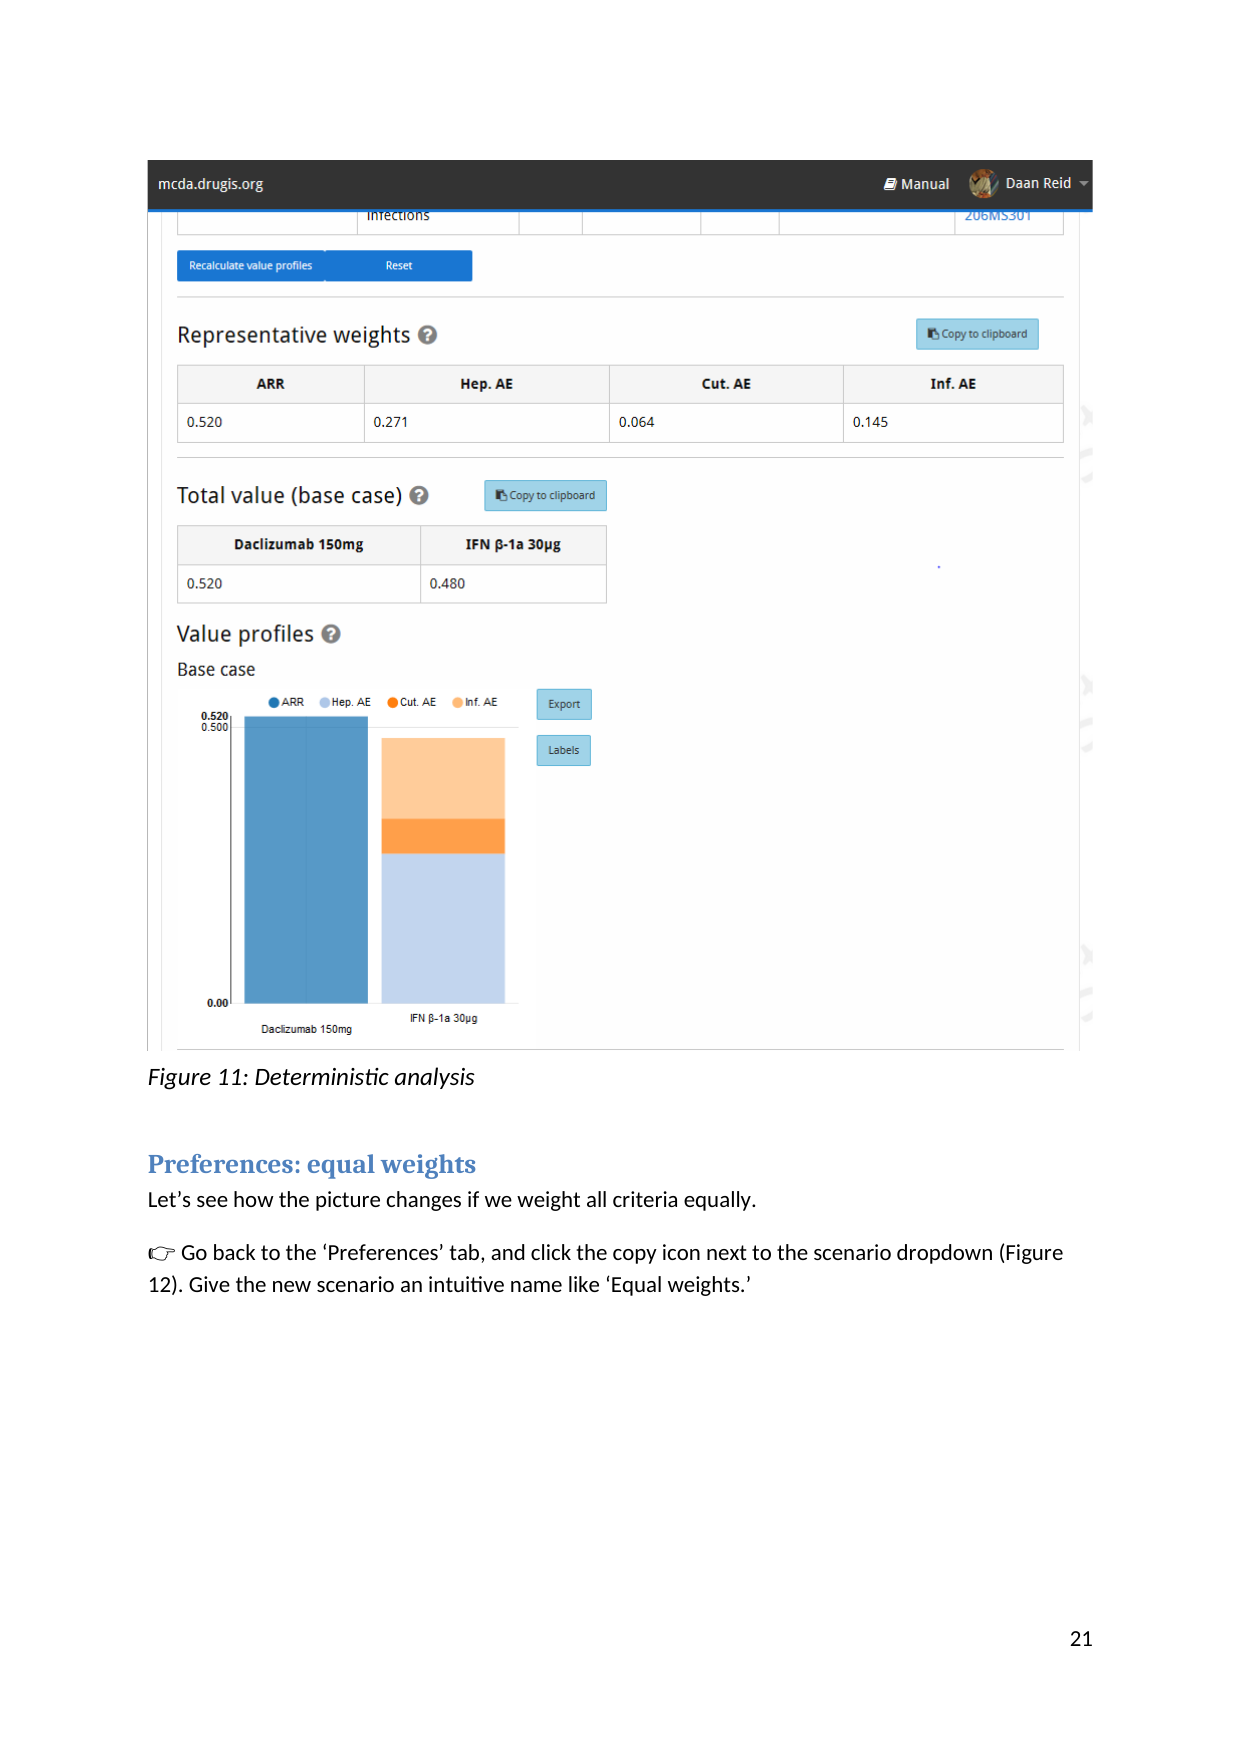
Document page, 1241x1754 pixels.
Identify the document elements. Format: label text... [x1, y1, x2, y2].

text Figure 11: Deterministic analysis [148, 1051, 1093, 1092]
picture [147, 160, 1093, 1051]
text Let’s see how the picture changes if we weight all criteria equally. [148, 1185, 1093, 1213]
text 👉 Go back to the ‘Preferences’ tab, and click the copy icon next to the scenario dropdown (Figure 12). Give the new scenario an intuitive name like ‘Equal weights.’ [148, 1238, 1093, 1298]
subtitle Preferences: equal weights [148, 1149, 1093, 1180]
